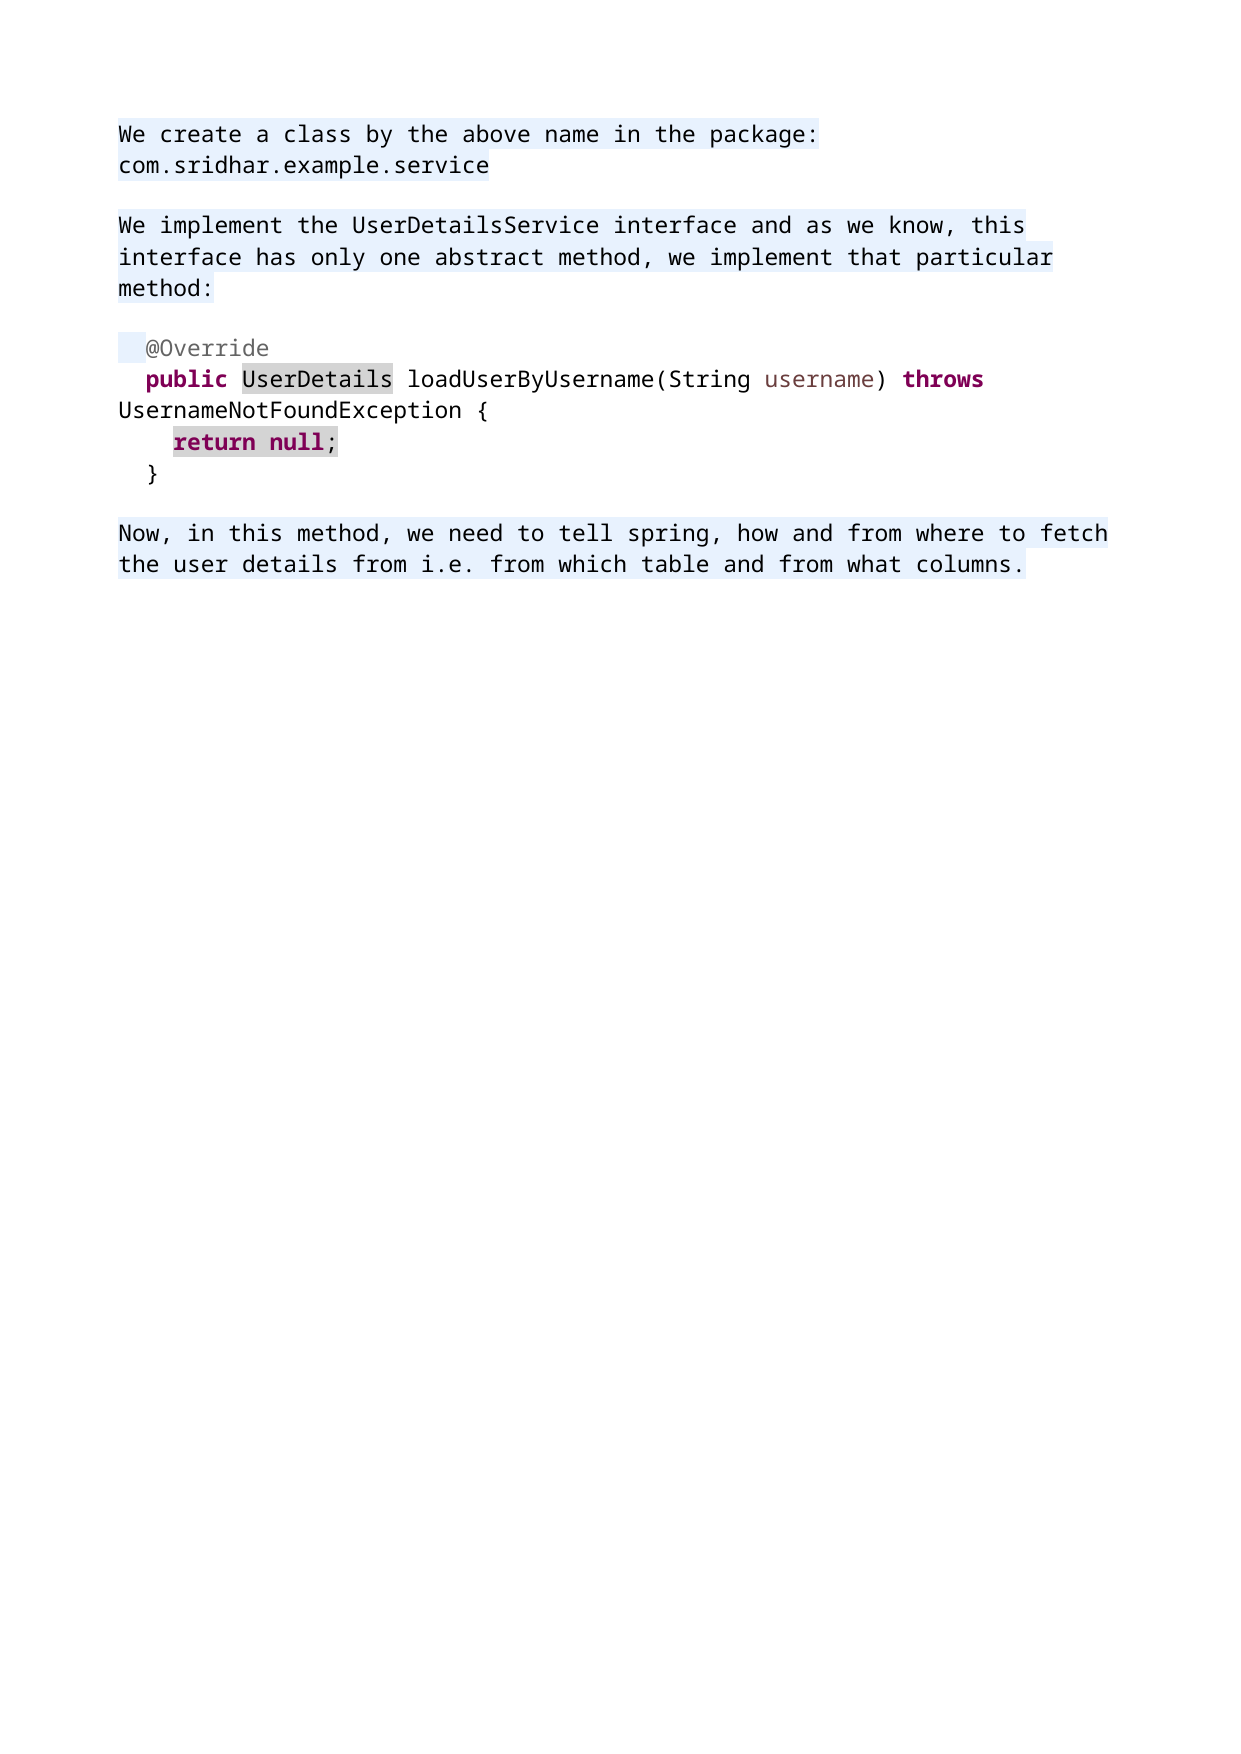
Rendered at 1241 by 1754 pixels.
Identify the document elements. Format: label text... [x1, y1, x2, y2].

text public UserDetails loadUserByUsername(String username) throws UsernameNotFoundException { [118, 363, 1122, 426]
text return null; [118, 426, 1122, 457]
text We create a class by the above name in the package: com.sridhar.example.service [118, 118, 1122, 181]
text We implement the UserDetailsService interface and as we know, this interface has only one abstract method, we implement that particular method: [118, 209, 1122, 303]
text Now, in this method, we need to tell spring, how and from where to fetch the user details from i.e. from which table and from what columns. [118, 517, 1122, 579]
text @Override [118, 332, 1122, 363]
text } [118, 457, 1122, 488]
